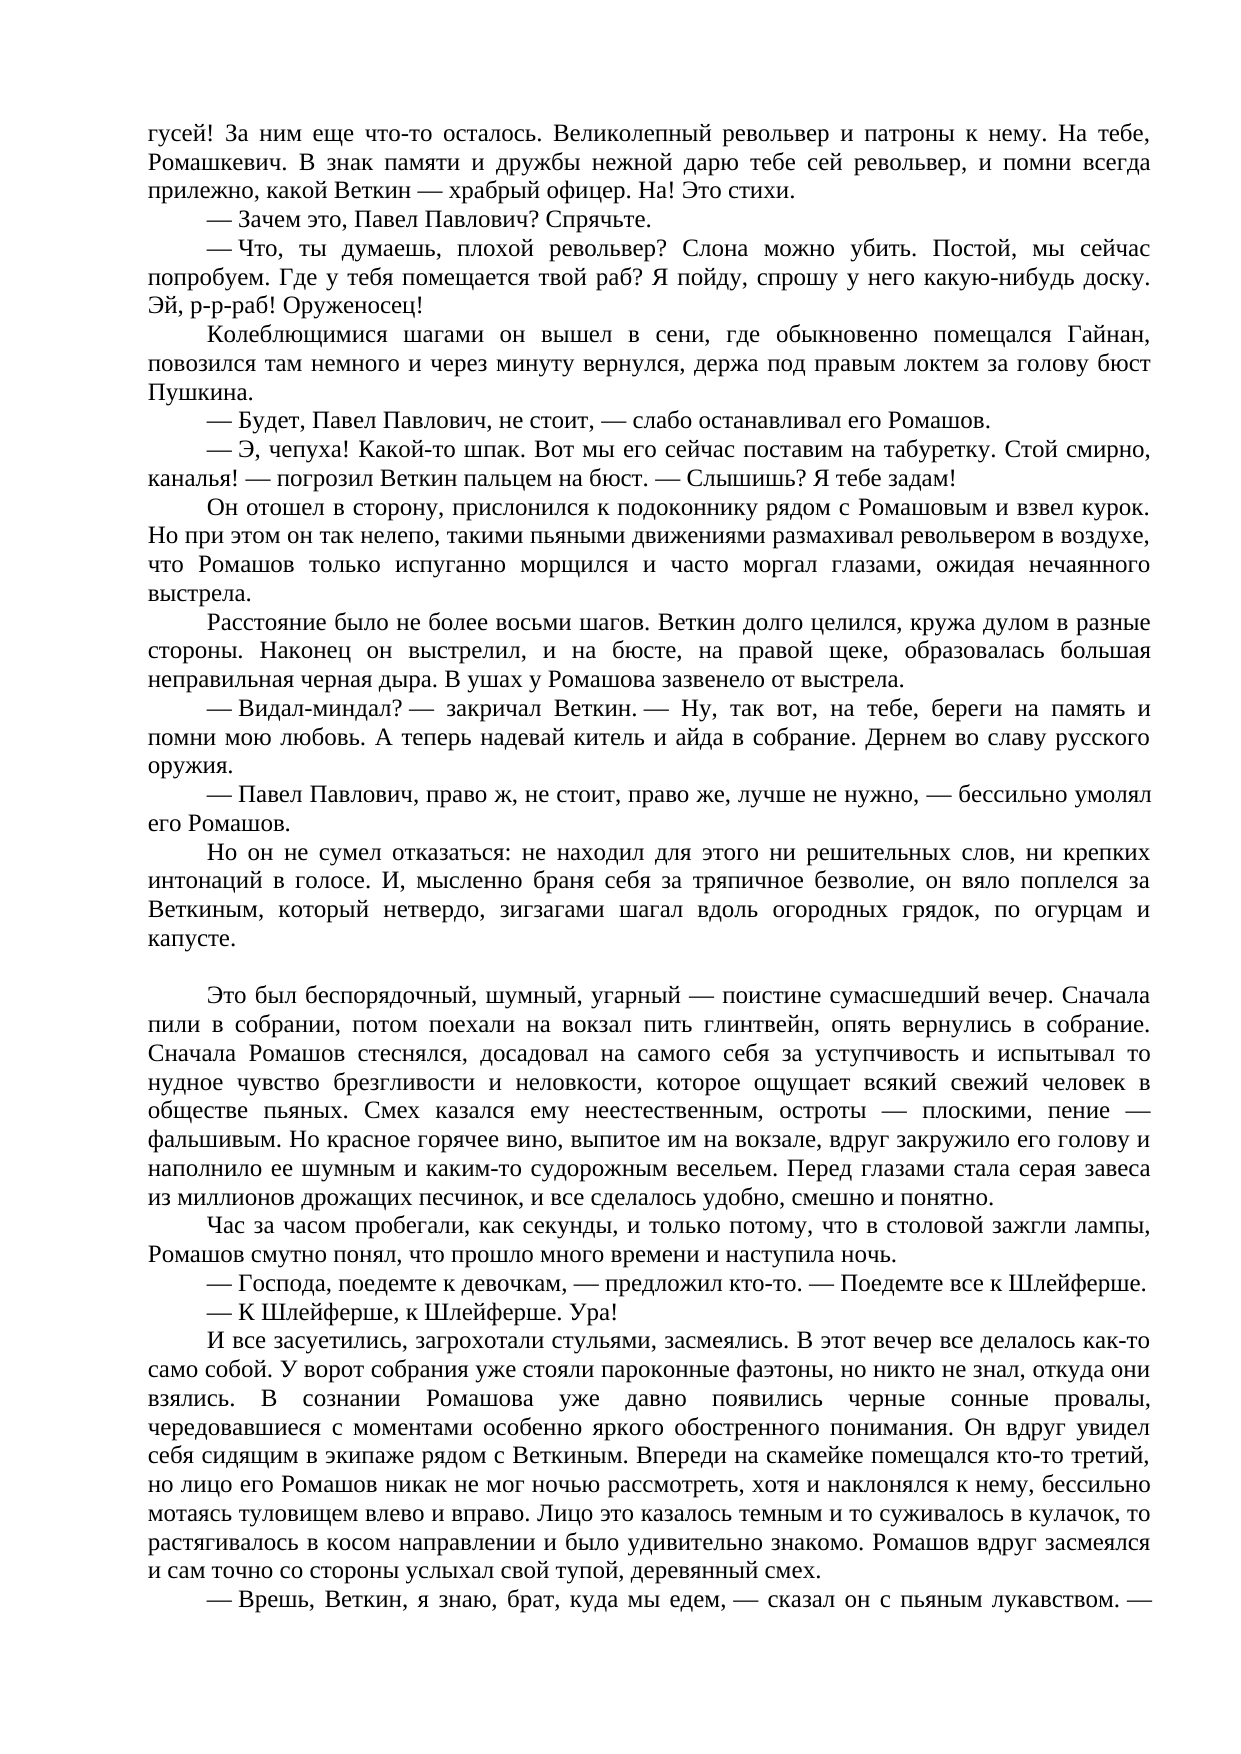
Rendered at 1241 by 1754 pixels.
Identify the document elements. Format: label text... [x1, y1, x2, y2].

text — Э, чепуха! Какой-то шпак. Вот мы его сейчас поставим на табуретку. Стой смирно, каналья! — погрозил Веткин пальцем на бюст. — Слышишь? Я тебе задам! [148, 434, 1152, 492]
text — Павел Павлович, право ж, не стоит, право же, лучше не нужно, — бессильно умолял его Ромашов. [148, 779, 1152, 837]
text И все засуетились, загрохотали стульями, засмеялись. В этот вечер все делалось как-то само собой. У ворот собрания уже стояли пароконные фаэтоны, но никто не знал, откуда они взялись. В сознании Ромашова уже давно появились черные сонные провалы, чередовавшиеся с моментами особенно яркого обостренного понимания. Он вдруг увидел себя сидящим в экипаже рядом с Веткиным. Впереди на скамейке помещался кто-то третий, но лицо его Ромашов никак не мог ночью рассмотреть, хотя и наклонялся к нему, бессильно мотаясь туловищем влево и вправо. Лицо это казалось темным и то суживалось в кулачок, то растягивалось в косом направлении и было удивительно знакомо. Ромашов вдруг засмеялся и сам точно со стороны услыхал свой тупой, деревянный смех. [148, 1326, 1152, 1584]
text гусей! За ним еще что-то осталось. Великолепный револьвер и патроны к нему. На тебе, Ромашкевич. В знак памяти и дружбы нежной дарю тебе сей револьвер, и помни всегда прилежно, какой Веткин — храбрый офицер. На! Это стихи. [148, 118, 1152, 204]
text Колеблющимися шагами он вышел в сени, где обыкновенно помещался Гайнан, повозился там немного и через минуту вернулся, держа под правым локтем за голову бюст Пушкина. [148, 319, 1152, 406]
text — К Шлейферше, к Шлейферше. Ура! [148, 1297, 1152, 1326]
text Расстояние было не более восьми шагов. Веткин долго целился, кружа дулом в разные стороны. Наконец он выстрелил, и на бюсте, на правой щеке, образовалась большая неправильная черная дыра. В ушах у Ромашова зазвенело от выстрела. [148, 607, 1152, 693]
text Час за часом пробегали, как секунды, и только потому, что в столовой зажгли лампы, Ромашов смутно понял, что прошло много времени и наступила ночь. [148, 1211, 1152, 1268]
text — Зачем это, Павел Павлович? Спрячьте. [148, 204, 1152, 233]
text — Будет, Павел Павлович, не стоит, — слабо останавливал его Ромашов. [148, 406, 1152, 434]
text — Господа, поедемте к девочкам, — предложил кто-то. — Поедемте все к Шлейферше. [148, 1268, 1152, 1297]
text — Врешь, Веткин, я знаю, брат, куда мы едем, — сказал он с пьяным лукавством. — [148, 1584, 1152, 1613]
text Это был беспорядочный, шумный, угарный — поистине сумасшедший вечер. Сначала пили в собрании, потом поехали на вокзал пить глинтвейн, опять вернулись в собрание. Сначала Ромашов стеснялся, досадовал на самого себя за уступчивость и испытывал то нудное чувство брезгливости и неловкости, которое ощущает всякий свежий человек в обществе пьяных. Смех казался ему неестественным, остроты — плоскими, пение — фальшивым. Но красное горячее вино, выпитое им на вокзале, вдруг закружило его голову и наполнило ее шумным и каким-то судорожным весельем. Перед глазами стала серая завеса из миллионов дрожащих песчинок, и все сделалось удобно, смешно и понятно. [148, 981, 1152, 1211]
text — Видал-миндал? — закричал Веткин. — Ну, так вот, на тебе, береги на память и помни мою любовь. А теперь надевай китель и айда в собрание. Дернем во славу русского оружия. [148, 693, 1152, 779]
text Он отошел в сторону, прислонился к подоконнику рядом с Ромашовым и взвел курок. Но при этом он так нелепо, такими пьяными движениями размахивал револьвером в воздухе, что Ромашов только испуганно морщился и часто моргал глазами, ожидая нечаянного выстрела. [148, 492, 1152, 607]
text — Что, ты думаешь, плохой револьвер? Слона можно убить. Постой, мы сейчас попробуем. Где у тебя помещается твой раб? Я пойду, спрошу у него какую-нибудь доску. Эй, р-р-раб! Оруженосец! [148, 233, 1152, 319]
text Но он не сумел отказаться: не находил для этого ни решительных слов, ни крепких интонаций в голосе. И, мысленно браня себя за тряпичное безволие, он вяло поплелся за Веткиным, который нетвердо, зигзагами шагал вдоль огородных грядок, по огурцам и капусте. [148, 837, 1152, 952]
